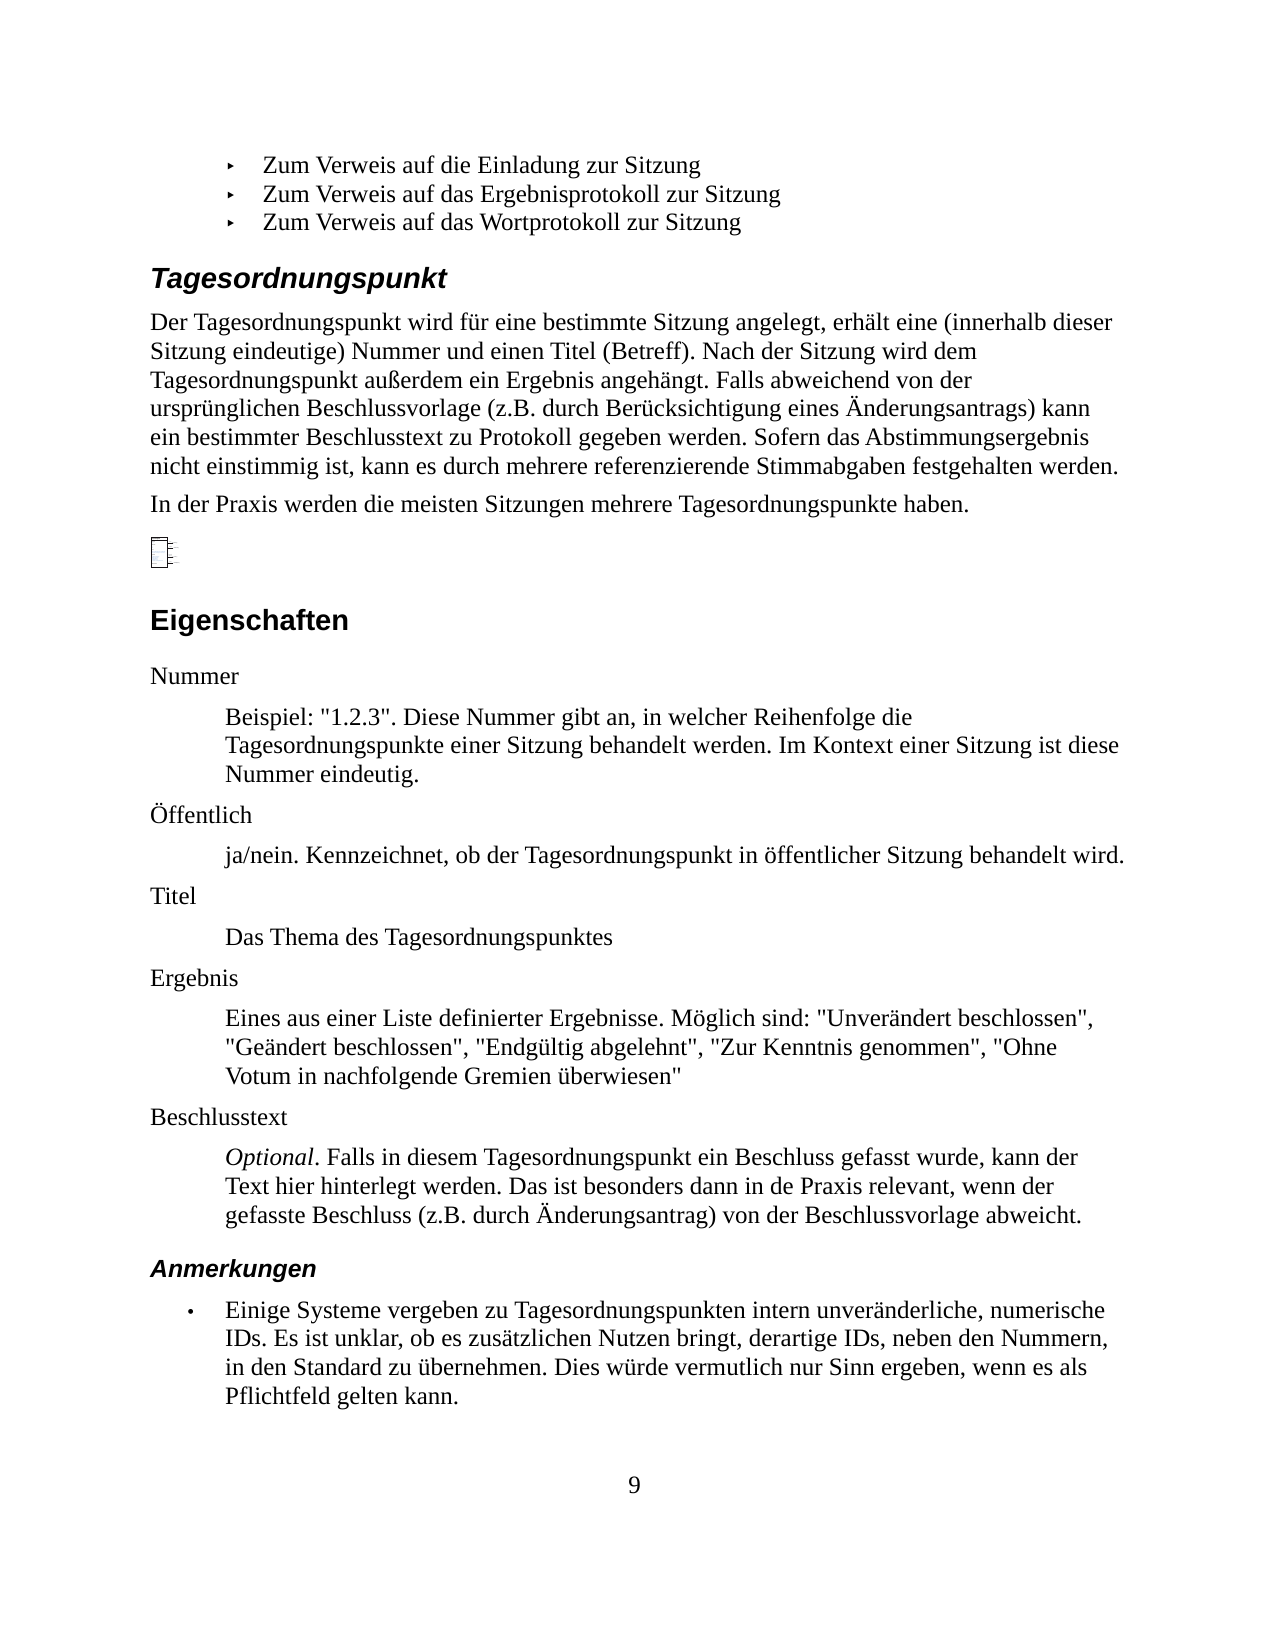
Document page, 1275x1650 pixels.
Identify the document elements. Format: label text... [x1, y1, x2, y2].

text Beispiel: "1.2.3". Diese Nummer gibt an, in welcher Reihenfolge die Tagesordnungspunkte einer Sitzung behandelt werden. Im Kontext einer Sitzung ist diese Nummer eindeutig. [225, 702, 1125, 788]
list Zum Verweis auf das Ergebnisprotokoll zur Sitzung [225, 179, 1125, 207]
subtitle Eigenschaften [150, 603, 1125, 636]
text Ergebnis [150, 963, 1125, 991]
list Einige Systeme vergeben zu Tagesordnungspunkten intern unveränderliche, numerische IDs. Es ist unklar, ob es zusätzlichen Nutzen bringt, derartige IDs, neben den Nummern, in den Standard zu übernehmen. Dies würde vermutlich nur Sinn ergeben, wenn es als Pflichtfeld gelten kann. [187, 1295, 1125, 1410]
text Titel [150, 881, 1125, 910]
text Der Tagesordnungspunkt wird für eine bestimmte Sitzung angelegt, erhält eine (innerhalb dieser Sitzung eindeutige) Nummer und einen Titel (Betreff). Nach der Sitzung wird dem Tagesordnungspunkt außerdem ein Ergebnis angehängt. Falls abweichend von der ursprünglichen Beschlussvorlage (z.B. durch Berücksichtigung eines Änderungsantrags) kann ein bestimmter Beschlusstext zu Protokoll gegeben werden. Sofern das Abstimmungsergebnis nicht einstimmig ist, kann es durch mehrere referenzierende Stimmabgaben festgehalten werden. [150, 307, 1125, 480]
subtitle Anmerkungen [150, 1254, 1125, 1282]
text ja/nein. Kennzeichnet, ob der Tagesordnungspunkt in öffentlicher Sitzung behandelt wird. [225, 841, 1125, 869]
text Beschlusstext [150, 1102, 1125, 1130]
text Öffentlich [150, 800, 1125, 828]
list Zum Verweis auf die Einladung zur Sitzung [225, 150, 1125, 179]
text Eines aus einer Liste definierter Ergebnisse. Möglich sind: "Unverändert beschlossen", "Geändert beschlossen", "Endgültig abgelehnt", "Zur Kenntnis genommen", "Ohne Votum in nachfolgende Gremien überwiesen" [225, 1003, 1125, 1090]
subtitle Tagesordnungspunkt [150, 261, 1125, 295]
text In der Praxis werden die meisten Sitzungen mehrere Tagesordnungspunkte haben. [150, 489, 1125, 517]
list Zum Verweis auf das Wortprotokoll zur Sitzung [225, 207, 1125, 236]
text Nummer [150, 661, 1125, 689]
text Das Thema des Tagesordnungspunktes [225, 922, 1125, 951]
text Optional. Falls in diesem Tagesordnungspunkt ein Beschluss gefasst wurde, kann der Text hier hinterlegt werden. Das ist besonders dann in de Praxis relevant, wenn der gefasste Beschluss (z.B. durch Änderungsantrag) von der Beschlussvorlage abweicht. [225, 1142, 1125, 1229]
